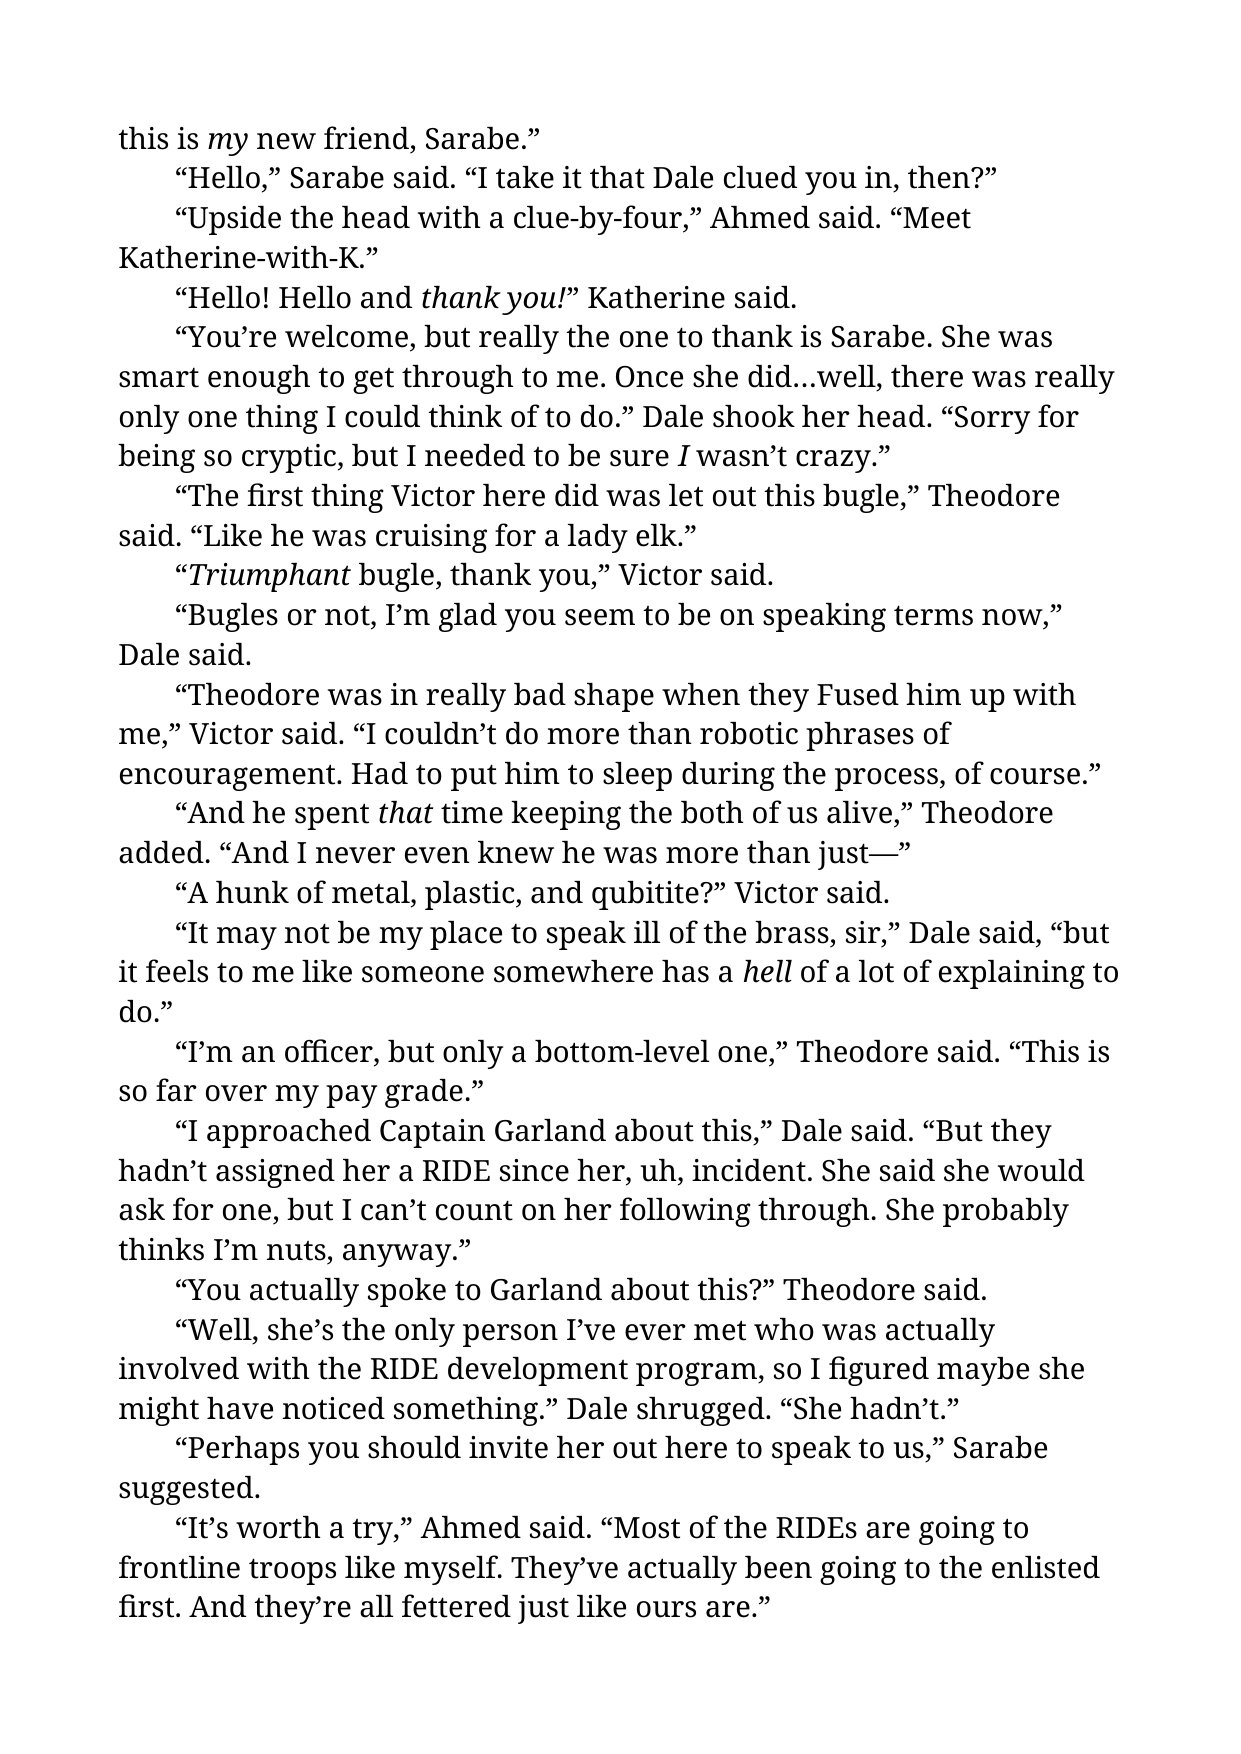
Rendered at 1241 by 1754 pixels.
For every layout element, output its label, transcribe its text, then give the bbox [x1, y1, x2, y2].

text “It may not be my place to speak ill of the brass, sir,” Dale said, “but it feels to me like someone somewhere has a hell of a lot of explaining to do.” [118, 912, 1122, 1031]
text “I approached Captain Garland about this,” Dale said. “But they hadn’t assigned her a RIDE since her, uh, incident. She said she would ask for one, but I can’t count on her following through. She probably thinks I’m nuts, anyway.” [118, 1110, 1122, 1269]
text “It’s worth a try,” Ahmed said. “Most of the RIDEs are going to frontline troops like myself. They’ve actually been going to the enlisted first. And they’re all fettered just like ours are.” [118, 1507, 1122, 1626]
text “Upside the head with a clue-by-four,” Ahmed said. “Meet Katherine-with-K.” [118, 197, 1122, 277]
text “Hello! Hello and thank you!” Katherine said. [118, 277, 1122, 317]
text “I’m an officer, but only a bottom-level one,” Theodore said. “This is so far over my pay grade.” [118, 1031, 1122, 1110]
text “You’re welcome, but really the one to thank is Sarabe. She was smart enough to get through to me. Once she did…well, there was really only one thing I could think of to do.” Dale shook her head. “Sorry for being so cryptic, but I needed to be sure I wasn’t crazy.” [118, 317, 1122, 475]
text “You actually spoke to Garland about this?” Theodore said. [118, 1269, 1122, 1309]
text this is my new friend, Sarabe.” [118, 118, 1122, 158]
text “Well, she’s the only person I’ve ever met who was actually involved with the RIDE development program, so I figured maybe she might have noticed something.” Dale shrugged. “She hadn’t.” [118, 1309, 1122, 1428]
text “And he spent that time keeping the both of us alive,” Theodore added. “And I never even knew he was more than just—” [118, 793, 1122, 872]
text “Perhaps you should invite her out here to speak to us,” Sarabe suggested. [118, 1428, 1122, 1507]
text “A hunk of metal, plastic, and qubitite?” Victor said. [118, 872, 1122, 912]
text “Triumphant bugle, thank you,” Victor said. [118, 555, 1122, 594]
text “Hello,” Sarabe said. “I take it that Dale clued you in, then?” [118, 158, 1122, 197]
text “Theodore was in really bad shape when they Fused him up with me,” Victor said. “I couldn’t do more than robotic phrases of encouragement. Had to put him to sleep during the process, of course.” [118, 674, 1122, 793]
text “The first thing Victor here did was let out this bugle,” Theodore said. “Like he was cruising for a lady elk.” [118, 475, 1122, 555]
text “Bugles or not, I’m glad you seem to be on speaking terms now,” Dale said. [118, 594, 1122, 674]
